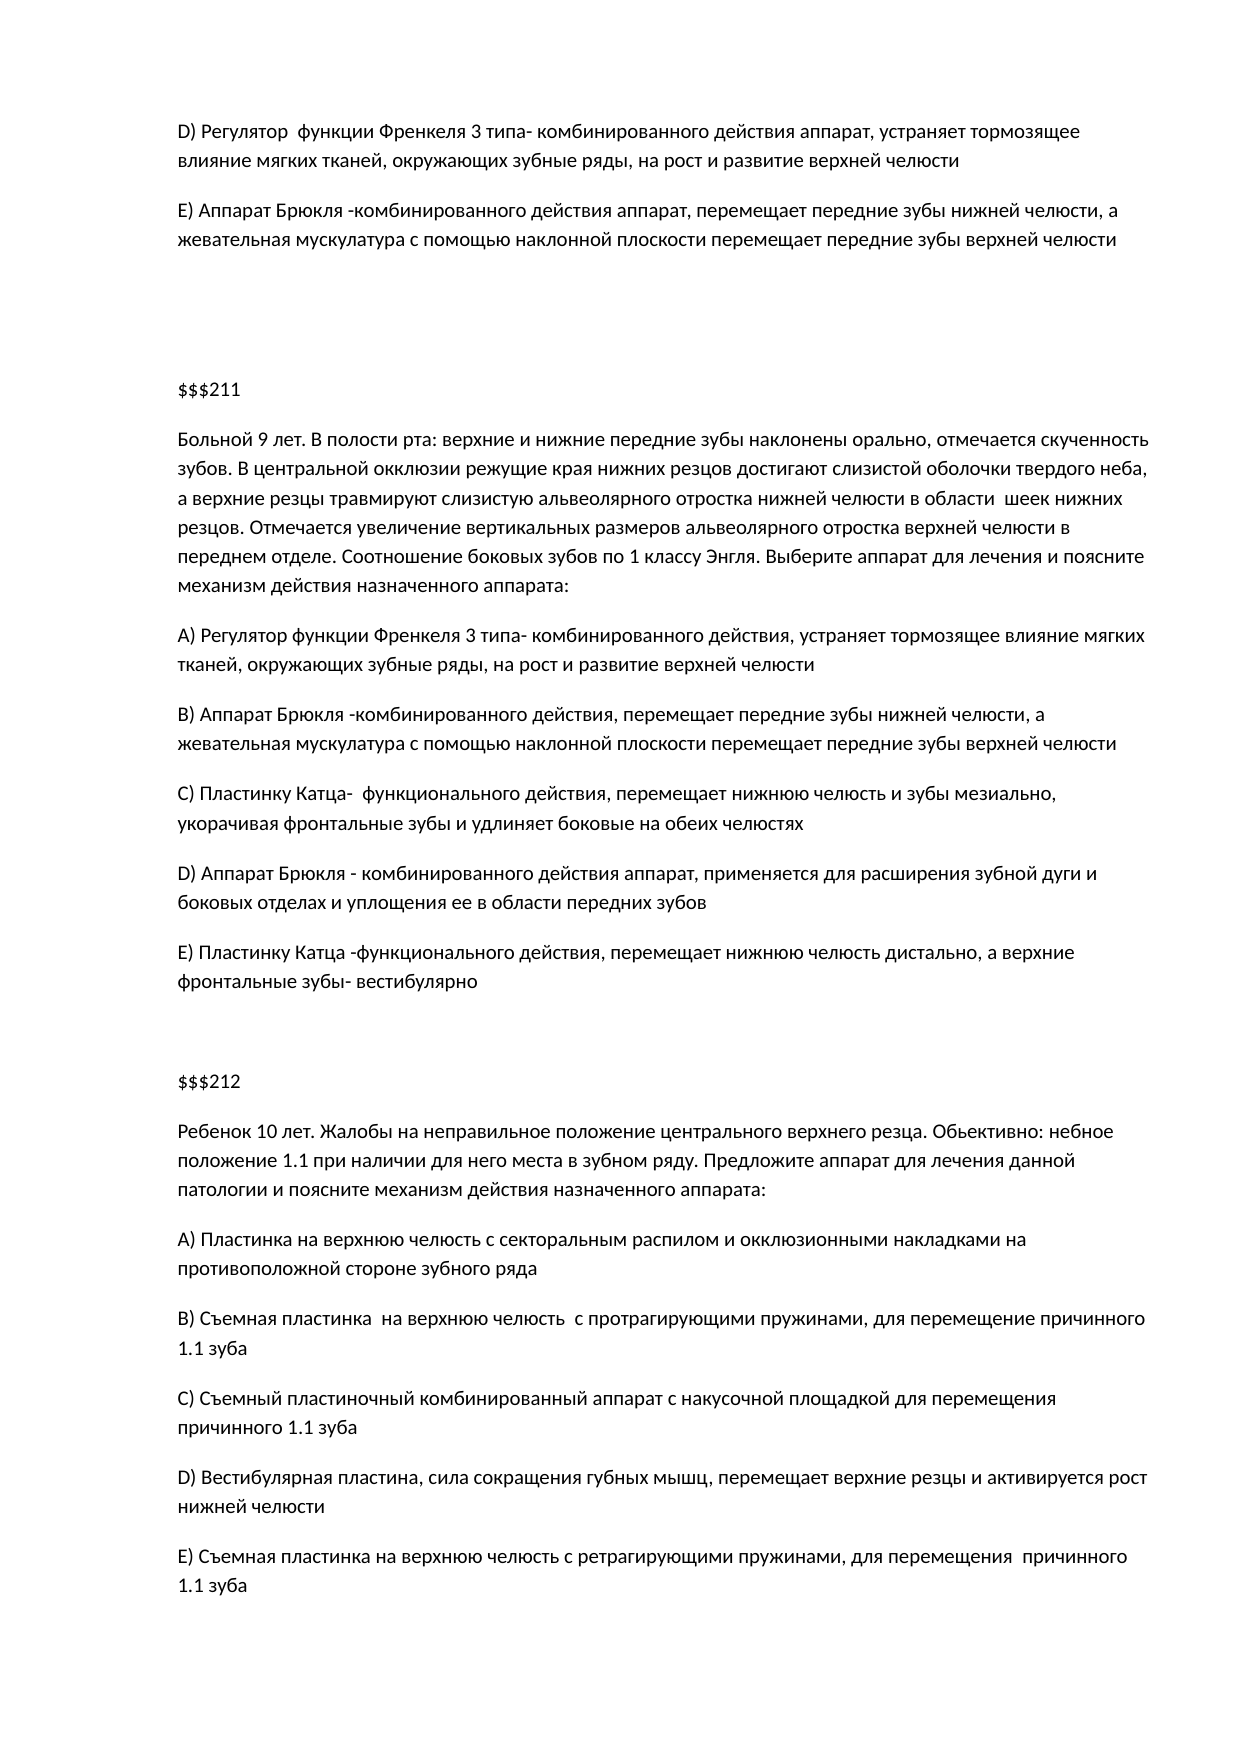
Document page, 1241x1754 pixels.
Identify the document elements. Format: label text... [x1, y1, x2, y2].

text D) Аппарат Брюкля - комбинированного действия аппарат, применяется для расширения зубной дуги и боковых отделах и уплощения ее в области передних зубов [177, 860, 1152, 914]
text В) Аппарат Брюкля -комбинированного действия, перемещает передние зубы нижней челюсти, а жевательная мускулатура с помощью наклонной плоскости перемещает передние зубы верхней челюсти [177, 701, 1152, 756]
text Е) Пластинку Катца -функционального действия, перемещает нижнюю челюсть дистально, а верхние фронтальные зубы- вестибулярно [177, 939, 1152, 993]
text $$$211 [177, 376, 1152, 402]
text А) Регулятор функции Френкеля 3 типа- комбинированного действия, устраняет тормозящее влияние мягких тканей, окружающих зубные ряды, на рост и развитие верхней челюсти [177, 622, 1152, 677]
text С) Пластинку Катца- функционального действия, перемещает нижнюю челюсть и зубы мезиально, укорачивая фронтальные зубы и удлиняет боковые на обеих челюстях [177, 781, 1152, 835]
text Ребенок 10 лет. Жалобы на неправильное положение центрального верхнего резца. Обьективно: небное положение 1.1 при наличии для него места в зубном ряду. Предложите аппарат для лечения данной патологии и поясните механизм действия назначенного аппарата: [177, 1118, 1152, 1202]
text D) Вестибулярная пластина, сила сокращения губных мышц, перемещает верхние резцы и активируется рост нижней челюсти [177, 1464, 1152, 1518]
text В) Съемная пластинка на верхнюю челюсть с протрагирующими пружинами, для перемещение причинного 1.1 зуба [177, 1306, 1152, 1360]
text Е) Аппарат Брюкля -комбинированного действия аппарат, перемещает передние зубы нижней челюсти, а жевательная мускулатура с помощью наклонной плоскости перемещает передние зубы верхней челюсти [177, 197, 1152, 252]
text Больной 9 лет. В полости рта: верхние и нижние передние зубы наклонены орально, отмечается скученность зубов. В центральной окклюзии режущие края нижних резцов достигают слизистой оболочки твердого неба, а верхние резцы травмируют слизистую альвеолярного отростка нижней челюсти в области шеек нижних резцов. Отмечается увеличение вертикальных размеров альвеолярного отростка верхней челюсти в переднем отделе. Соотношение боковых зубов по 1 классу Энгля. Выберите аппарат для лечения и поясните механизм действия назначенного аппарата: [177, 426, 1152, 598]
text А) Пластинка на верхнюю челюсть с секторальным распилом и окклюзионными накладками на противоположной стороне зубного ряда [177, 1226, 1152, 1281]
text D) Регулятор функции Френкеля 3 типа- комбинированного действия аппарат, устраняет тормозящее влияние мягких тканей, окружающих зубные ряды, на рост и развитие верхней челюсти [177, 118, 1152, 173]
text С) Съемный пластиночный комбинированный аппарат с накусочной площадкой для перемещения причинного 1.1 зуба [177, 1385, 1152, 1439]
text Е) Съемная пластинка на верхнюю челюсть с ретрагирующими пружинами, для перемещения причинного 1.1 зуба [177, 1543, 1152, 1598]
text $$$212 [177, 1068, 1152, 1093]
